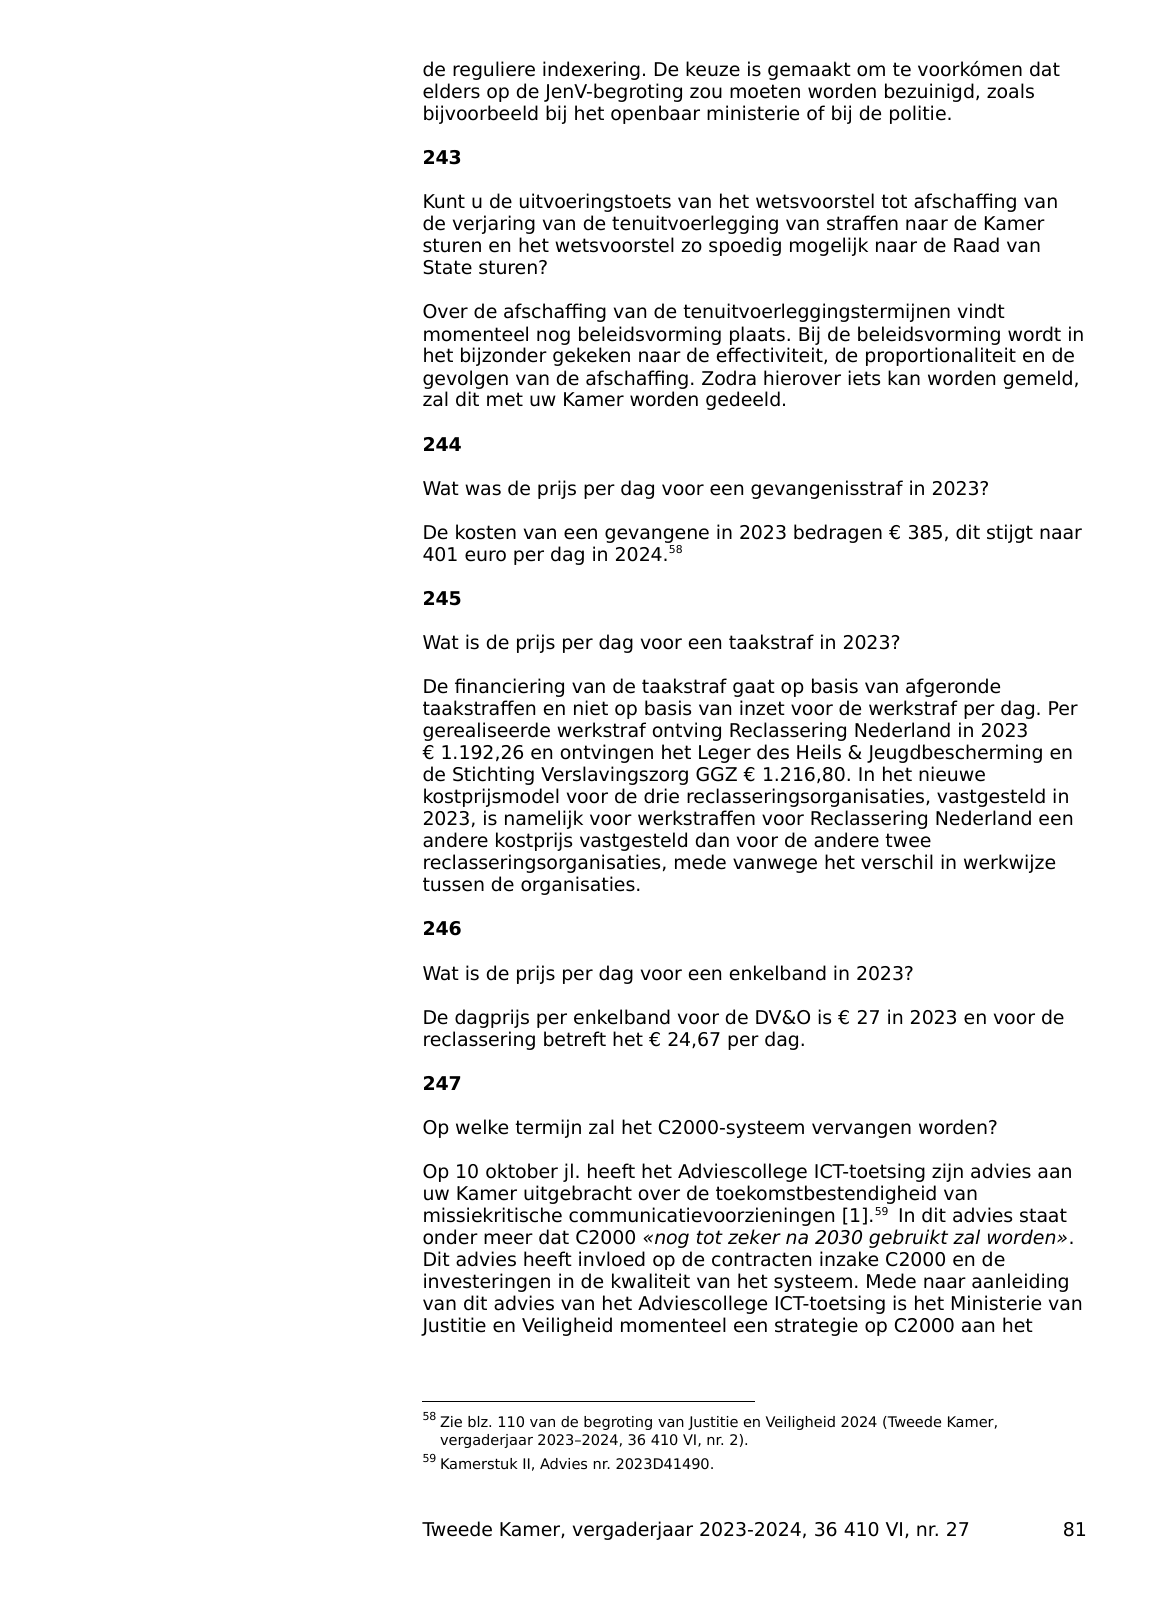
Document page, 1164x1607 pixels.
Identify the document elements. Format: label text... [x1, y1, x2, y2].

text Zie blz. 110 van de begroting van Justitie en Veiligheid 2024 (Tweede Kamer, vergaderjaar 2023–2024, 36 410 VI, nr. 2). [422, 1410, 1087, 1449]
text Over de afschaffing van de tenuitvoerleggingstermijnen vindt momenteel nog beleidsvorming plaats. Bij de beleidsvorming wordt in het bijzonder gekeken naar de effectiviteit, de proportionaliteit en de gevolgen van de afschaffing. Zodra hierover iets kan worden gemeld, zal dit met uw Kamer worden gedeeld. [422, 301, 1087, 411]
text Wat is de prijs per dag voor een taakstraf in 2023? [422, 632, 1087, 654]
subtitle 244 [422, 433, 1087, 456]
text Wat was de prijs per dag voor een gevangenisstraf in 2023? [422, 478, 1087, 500]
text De dagprijs per enkelband voor de DV&O is € 27 in 2023 en voor de reclassering betreft het € 24,67 per dag. [422, 1007, 1087, 1051]
text Op welke termijn zal het C2000-systeem vervangen worden? [422, 1117, 1087, 1139]
subtitle 246 [422, 918, 1087, 940]
text Kamerstuk II, Advies nr. 2023D41490. [422, 1452, 1087, 1474]
subtitle 245 [422, 588, 1087, 610]
text De financiering van de taakstraf gaat op basis van afgeronde taakstraffen en niet op basis van inzet voor de werkstraf per dag. Per gerealiseerde werkstraf ontving Reclassering Nederland in 2023 € 1.192,26 en ontvingen het Leger des Heils & Jeugdbescherming en de Stichting Verslavingszorg GGZ € 1.216,80. In het nieuwe kostprijsmodel voor de drie reclasseringsorganisaties, vastgesteld in 2023, is namelijk voor werkstraffen voor Reclassering Nederland een andere kostprijs vastgesteld dan voor de andere twee reclasseringsorganisaties, mede vanwege het verschil in werkwijze tussen de organisaties. [422, 676, 1087, 896]
text Kunt u de uitvoeringstoets van het wetsvoorstel tot afschaffing van de verjaring van de tenuitvoerlegging van straffen naar de Kamer sturen en het wetsvoorstel zo spoedig mogelijk naar de Raad van State sturen? [422, 191, 1087, 279]
subtitle 247 [422, 1073, 1087, 1095]
text Op 10 oktober jl. heeft het Adviescollege ICT-toetsing zijn advies aan uw Kamer uitgebracht over de toekomstbestendigheid van missiekritische communicatievoorzieningen [1]. In dit advies staat onder meer dat C2000 «nog tot zeker na 2030 gebruikt zal worden». Dit advies heeft invloed op de contracten inzake C2000 en de investeringen in de kwaliteit van het systeem. Mede naar aanleiding van dit advies van het Adviescollege ICT-toetsing is het Ministerie van Justitie en Veiligheid momenteel een strategie op C2000 aan het [422, 1161, 1087, 1337]
text De kosten van een gevangene in 2023 bedragen € 385, dit stijgt naar 401 euro per dag in 2024. [422, 522, 1087, 566]
text de reguliere indexering. De keuze is gemaakt om te voorkómen dat elders op de JenV-begroting zou moeten worden bezuinigd, zoals bijvoorbeeld bij het openbaar ministerie of bij de politie. [422, 59, 1087, 125]
subtitle 243 [422, 147, 1087, 169]
text Wat is de prijs per dag voor een enkelband in 2023? [422, 962, 1087, 984]
